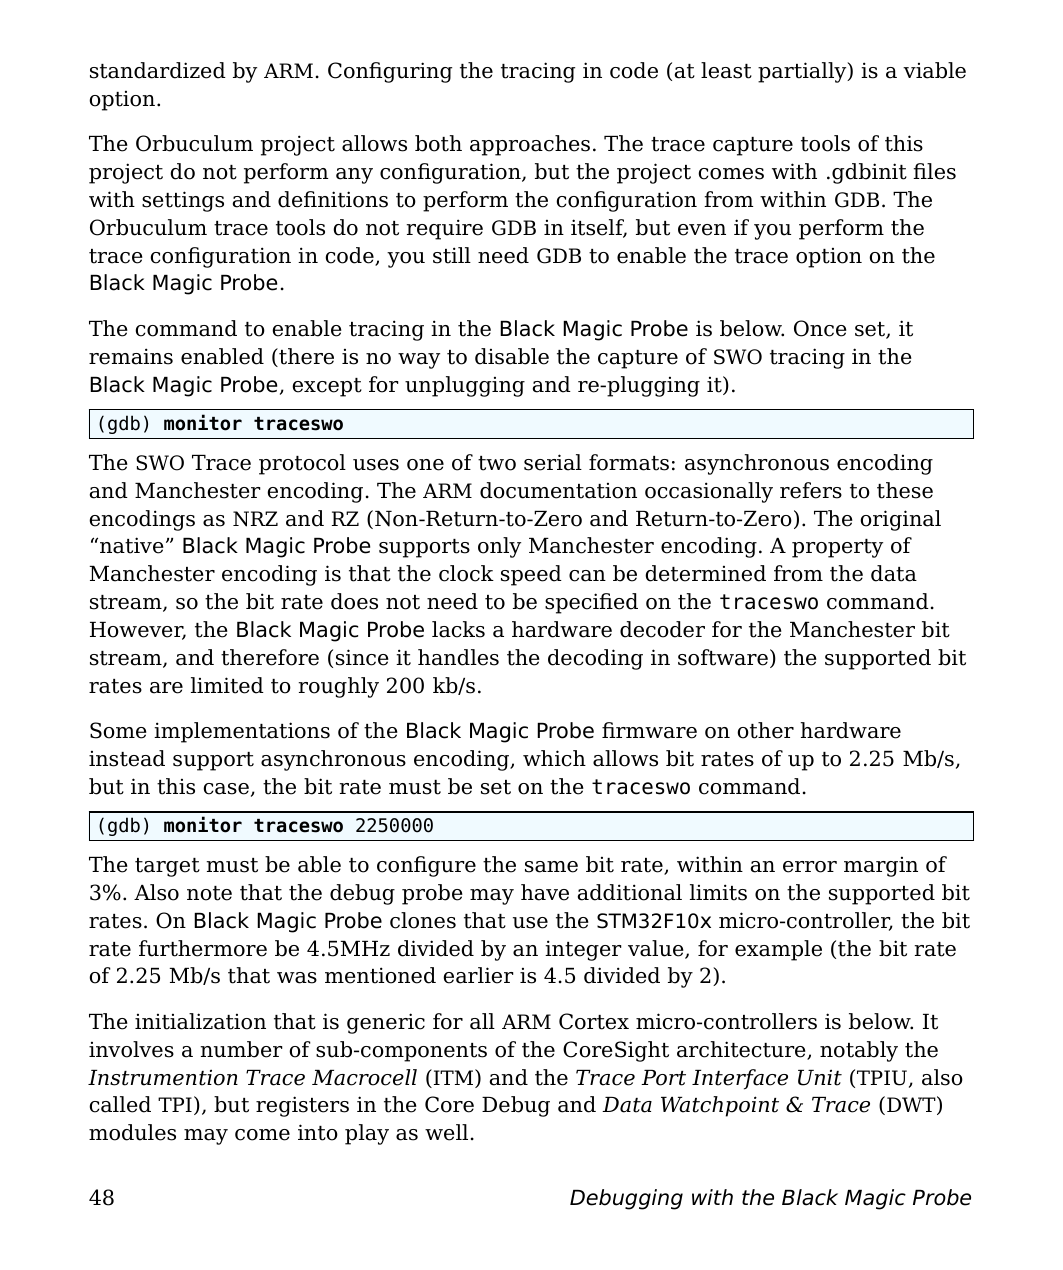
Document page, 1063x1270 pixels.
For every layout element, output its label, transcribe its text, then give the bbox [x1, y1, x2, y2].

text The initialization that is generic for all ARM Cortex micro-controllers is below. It involves a number of sub-components of the CoreSight architecture, notably the Instrumention Trace Macrocell (ITM) and the Trace Port Interface Unit (TPIU, also called TPI), but registers in the Core Debug and Data Watchpoint & Trace (DWT) modules may come into play as well. [88, 1010, 974, 1146]
text (gdb) monitor traceswo 2250000 [90, 813, 973, 840]
text Some implementations of the Black Magic Probe firmware on other hardware instead support asynchronous encoding, which allows bit rates of up to 2.25 Mb/s, but in this case, the bit rate must be set on the traceswo command. [88, 719, 974, 799]
text The command to enable tracing in the Black Magic Probe is below. Once set, it remains enabled (there is no way to disable the capture of SWO tracing in the Black Magic Probe, except for unplugging and re-plugging it). [88, 317, 974, 397]
text The Orbuculum project allows both approaches. The trace capture tools of this project do not perform any configuration, but the project comes with .gdbinit files with settings and definitions to perform the configuration from within GDB. The Orbuculum trace tools do not require GDB in itself, but even if you perform the trace configuration in code, you still need GDB to enable the trace option on the Black Magic Probe. [88, 132, 974, 296]
text standardized by ARM. Configuring the tracing in code (at least partially) is a viable option. [88, 59, 974, 111]
text The target must be able to configure the same bit rate, within an error margin of 3%. Also note that the debug probe may have additional limits on the supported bit rates. On Black Magic Probe clones that use the STM32F10x micro-controller, the bit rate furthermore be 4.5MHz divided by an integer value, for example (the bit rate of 2.25 Mb/s that was mentioned earlier is 4.5 divided by 2). [88, 853, 974, 989]
text (gdb) monitor traceswo [90, 410, 973, 438]
text The SWO Trace protocol uses one of two serial formats: asynchronous encoding and Manchester encoding. The ARM documentation occasionally refers to these encodings as NRZ and RZ (Non-Return-to-Zero and Return-to-Zero). The original “native” Black Magic Probe supports only Manchester encoding. A property of Manchester encoding is that the clock speed can be determined from the data stream, so the bit rate does not need to be specified on the traceswo command. However, the Black Magic Probe lacks a hardware decoder for the Manchester bit stream, and therefore (since it handles the decoding in software) the supported bit rates are limited to roughly 200 kb/s. [88, 451, 974, 698]
